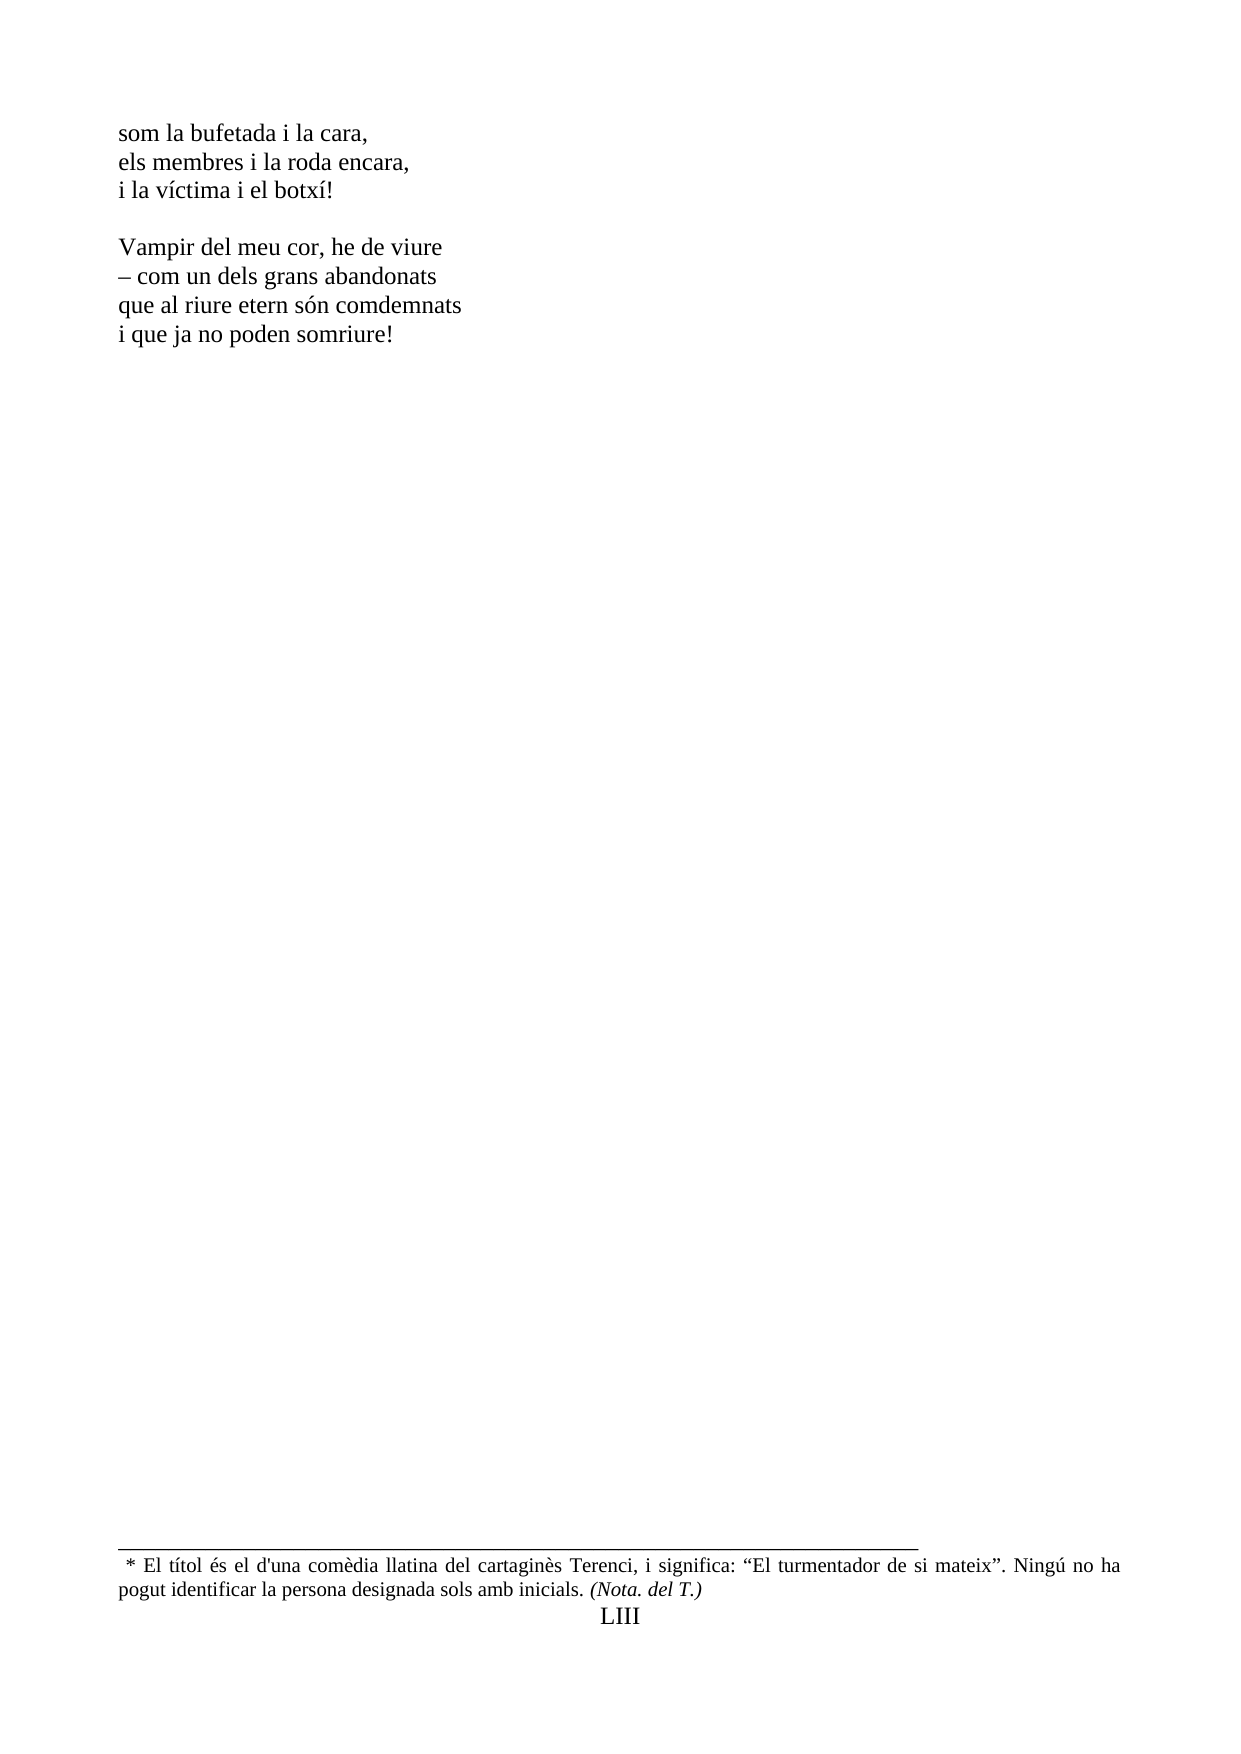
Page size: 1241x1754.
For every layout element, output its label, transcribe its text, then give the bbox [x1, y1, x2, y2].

text i que ja no poden somriure! [118, 319, 1122, 347]
text LIII [118, 1601, 1122, 1630]
text Vampir del meu cor, he de viure [118, 232, 1122, 261]
text i la víctima i el botxí! [118, 176, 1122, 204]
text els membres i la roda encara, [118, 147, 1122, 176]
text que al riure etern són comdemnats [118, 290, 1122, 319]
text ________________________________________________________________ [118, 1524, 1122, 1553]
text * El títol és el d'una comèdia llatina del cartaginès Terenci, i significa: “El turmentador de si mateix”. Ningú no ha pogut identificar la persona designada sols amb inicials. (Nota. del T.) [118, 1553, 1122, 1601]
text som la bufetada i la cara, [118, 118, 1122, 147]
text – com un dels grans abandonats [118, 261, 1122, 290]
